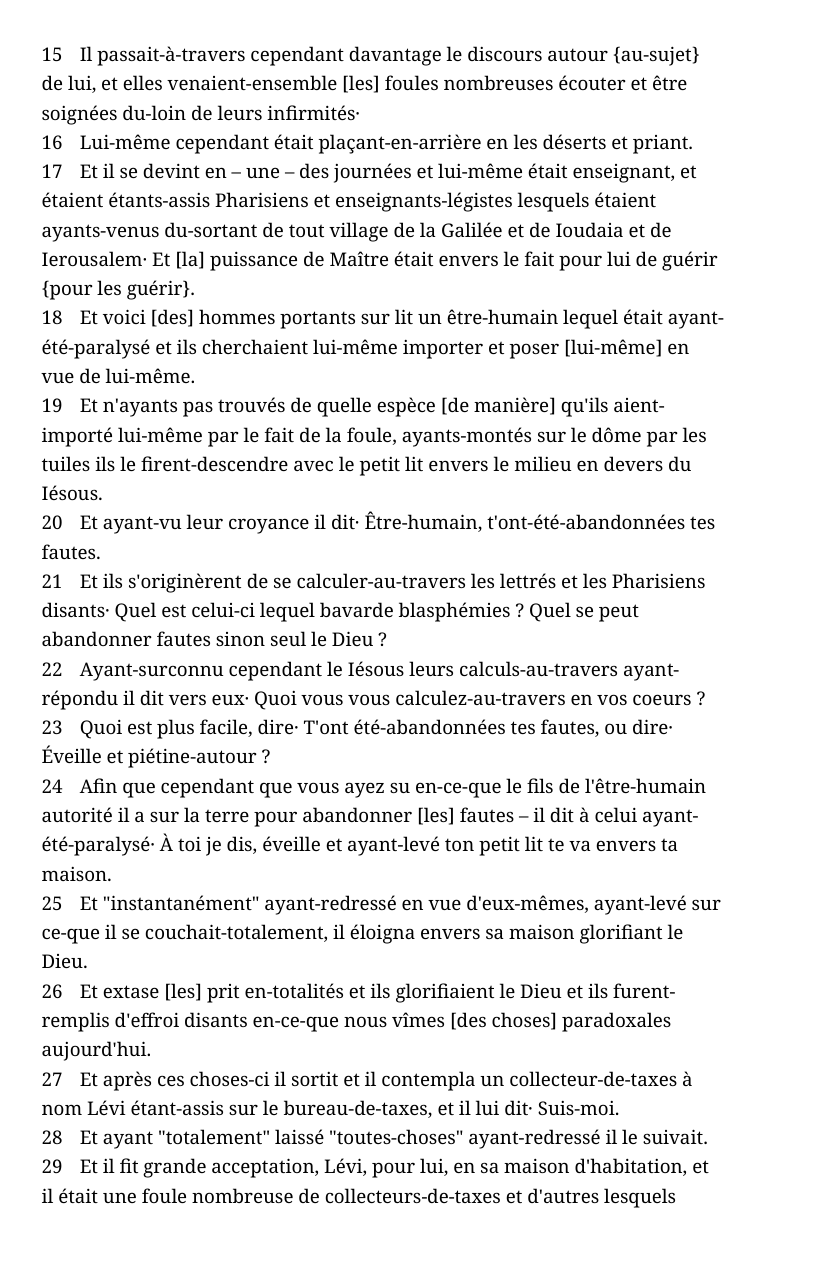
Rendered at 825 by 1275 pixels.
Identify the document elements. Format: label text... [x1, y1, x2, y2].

text 15 Il passait-à-travers cependant davantage le discours autour {au-sujet} de lui, et elles venaient-ensemble [les] foules nombreuses écouter et être soignées du-loin de leurs infirmités· 16 Lui-même cependant était plaçant-en-arrière en les déserts et priant. 17 Et il se devint en – une – des journées et lui-même était enseignant, et étaient étants-assis Pharisiens et enseignants-légistes lesquels étaient ayants-venus du-sortant de tout village de la Galilée et de Ioudaia et de Ierousalem· Et [la] puissance de Maître était envers le fait pour lui de guérir {pour les guérir}. 18 Et voici [des] hommes portants sur lit un être-humain lequel était ayant-été-paralysé et ils cherchaient lui-même importer et poser [lui-même] en vue de lui-même. 19 Et n'ayants pas trouvés de quelle espèce [de manière] qu'ils aient-importé lui-même par le fait de la foule, ayants-montés sur le dôme par les tuiles ils le firent-descendre avec le petit lit envers le milieu en devers du Iésous. 20 Et ayant-vu leur croyance il dit· Être-humain, t'ont-été-abandonnées tes fautes. 21 Et ils s'originèrent de se calculer-au-travers les lettrés et les Pharisiens disants· Quel est celui-ci lequel bavarde blasphémies ? Quel se peut abandonner fautes sinon seul le Dieu ? 22 Ayant-surconnu cependant le Iésous leurs calculs-au-travers ayant-répondu il dit vers eux· Quoi vous vous calculez-au-travers en vos coeurs ? 23 Quoi est plus facile, dire· T'ont été-abandonnées tes fautes, ou dire· Éveille et piétine-autour ? 24 Afin que cependant que vous ayez su en-ce-que le fils de l'être-humain autorité il a sur la terre pour abandonner [les] fautes – il dit à celui ayant-été-paralysé· À toi je dis, éveille et ayant-levé ton petit lit te va envers ta maison. 25 Et "instantanément" ayant-redressé en vue d'eux-mêmes, ayant-levé sur ce-que il se couchait-totalement, il éloigna envers sa maison glorifiant le Dieu. 26 Et extase [les] prit en-totalités et ils glorifiaient le Dieu et ils furent-remplis d'effroi disants en-ce-que nous vîmes [des choses] paradoxales aujourd'hui. 27 Et après ces choses-ci il sortit et il contempla un collecteur-de-taxes à nom Lévi étant-assis sur le bureau-de-taxes, et il lui dit· Suis-moi. 28 Et ayant "totalement" laissé "toutes-choses" ayant-redressé il le suivait. 29 Et il fit grande acceptation, Lévi, pour lui, en sa maison d'habitation, et il était une foule nombreuse de collecteurs-de-taxes et d'autres lesquels [41, 41, 724, 1208]
